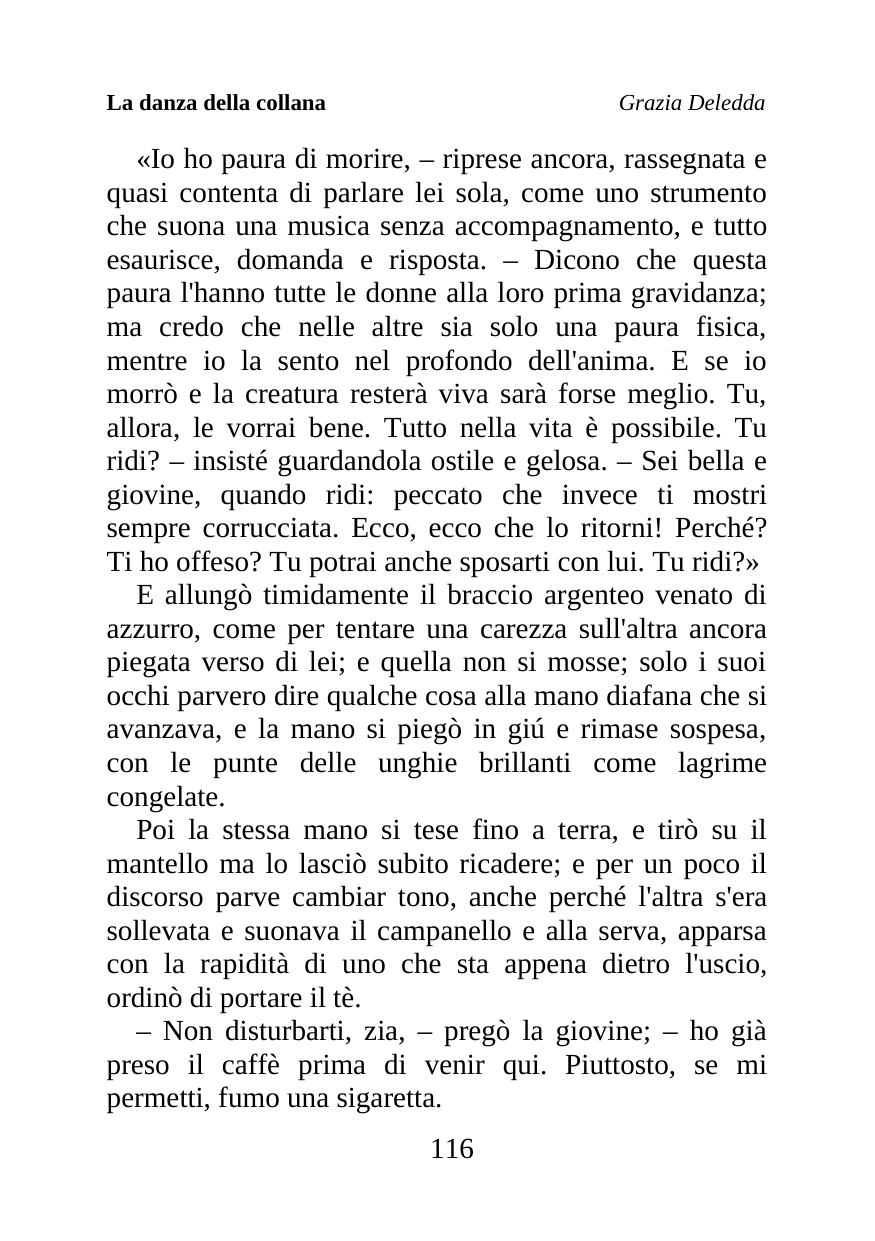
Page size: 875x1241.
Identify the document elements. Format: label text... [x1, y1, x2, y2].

text – Non disturbarti, zia, – pregò la giovine; – ho già preso il caffè prima di venir qui. Piuttosto, se mi permetti, fumo una sigaretta. [106, 1013, 768, 1114]
text «Io ho paura di morire, – riprese ancora, rassegnata e quasi contenta di parlare lei sola, come uno strumento che suona una musica senza accompagnamento, e tutto esaurisce, domanda e risposta. – Dicono che questa paura l'hanno tutte le donne alla loro prima gravidanza; ma credo che nelle altre sia solo una paura fisica, mentre io la sento nel profondo dell'anima. E se io morrò e la creatura resterà viva sarà forse meglio. Tu, allora, le vorrai bene. Tutto nella vita è possibile. Tu ridi? – insisté guardandola ostile e gelosa. – Sei bella e giovine, quando ridi: peccato che invece ti mostri sempre corrucciata. Ecco, ecco che lo ritorni! Perché? Ti ho offeso? Tu potrai anche sposarti con lui. Tu ridi?» [106, 141, 768, 577]
text E allungò timidamente il braccio argenteo venato di azzurro, come per tentare una carezza sull'altra ancora piegata verso di lei; e quella non si mosse; solo i suoi occhi parvero dire qualche cosa alla mano diafana che si avanzava, e la mano si piegò in giú e rimase sospesa, con le punte delle unghie brillanti come lagrime congelate. [106, 577, 768, 812]
text Poi la stessa mano si tese fino a terra, e tirò su il mantello ma lo lasciò subito ricadere; e per un poco il discorso parve cambiar tono, anche perché l'altra s'era sollevata e suonava il campanello e alla serva, apparsa con la rapidità di uno che sta appena dietro l'uscio, ordinò di portare il tè. [106, 812, 768, 1013]
